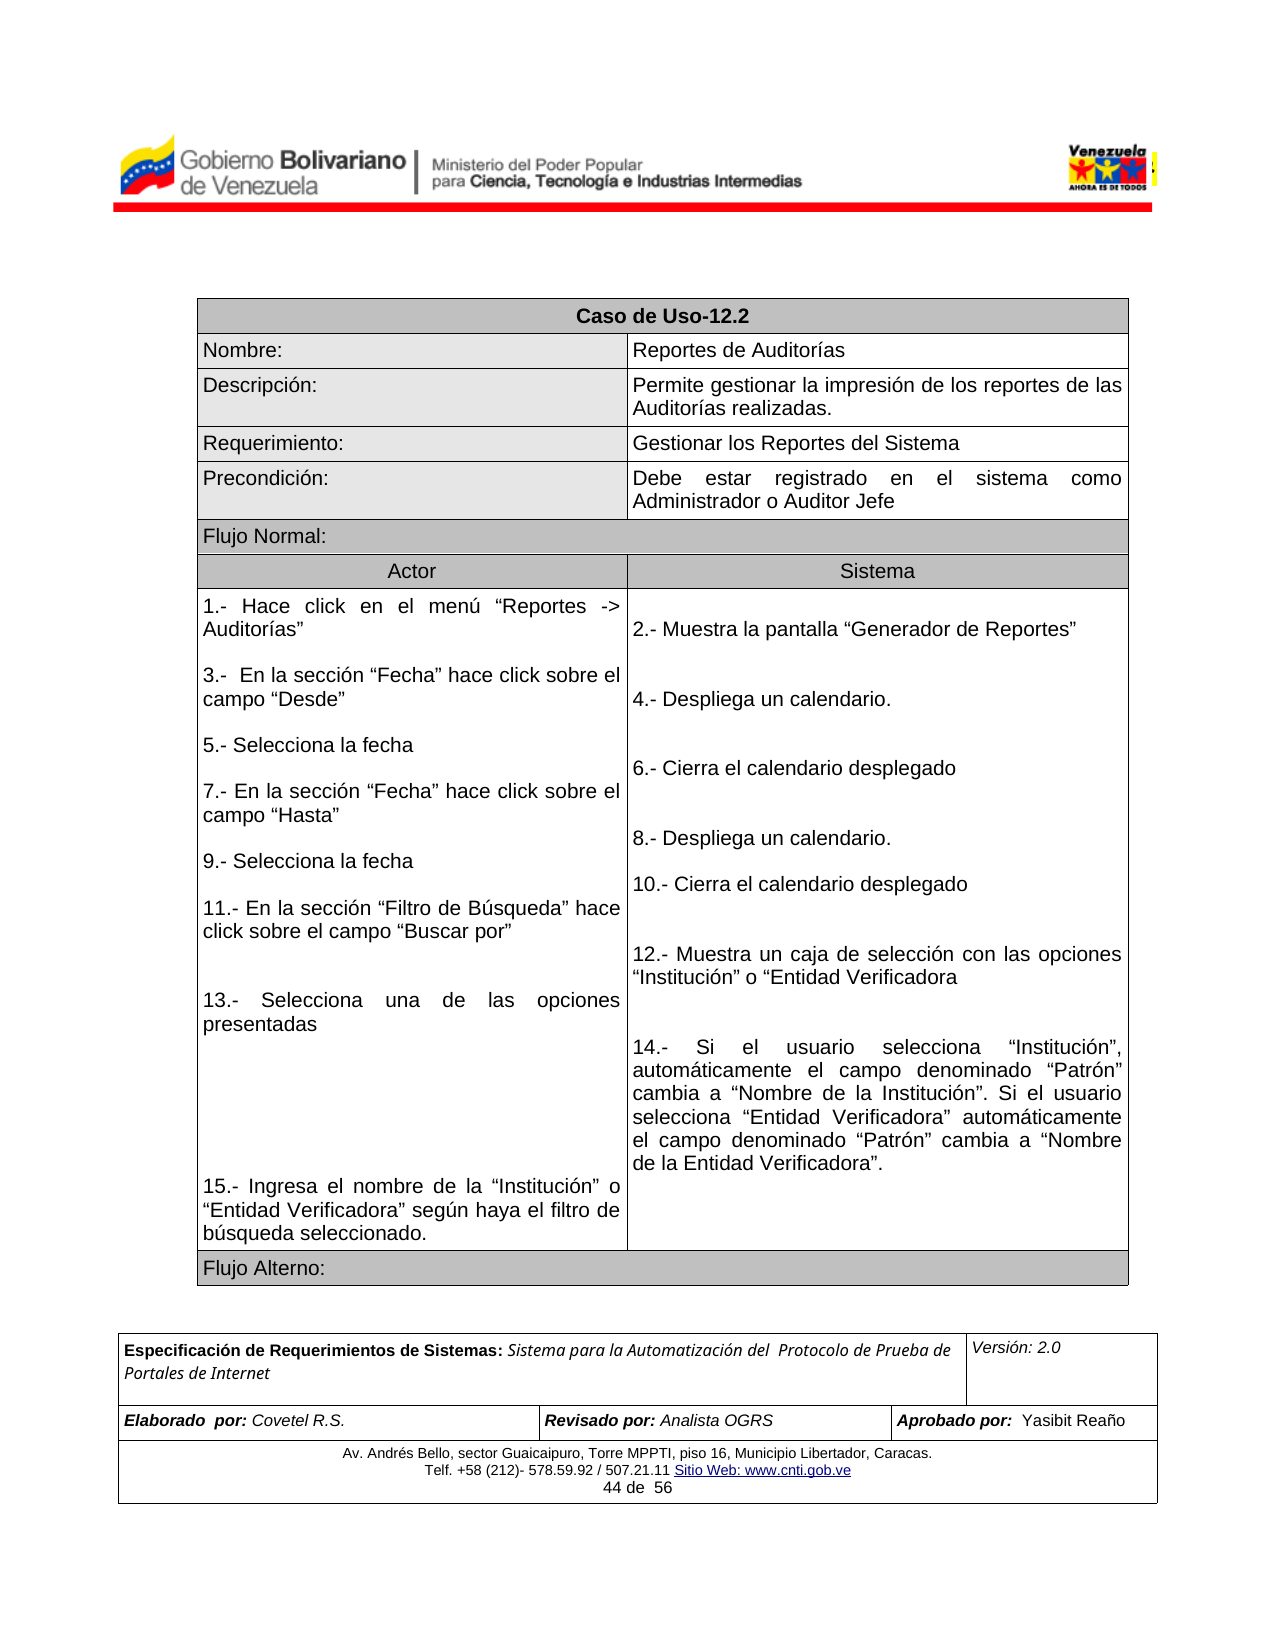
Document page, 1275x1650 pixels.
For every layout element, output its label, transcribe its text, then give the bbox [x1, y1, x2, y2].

table_cell Descripción: [198, 369, 627, 426]
table_cell Flujo Alterno: [198, 1251, 1128, 1285]
table_header Caso de Uso-12.2 [198, 299, 1128, 333]
table_cell Reportes de Auditorías [628, 334, 1128, 368]
table_cell Debe estar registrado en el sistema como Administrador o Auditor Jefe [628, 462, 1128, 519]
table_cell Permite gestionar la impresión de los reportes de las Auditorías realizadas. [628, 369, 1128, 426]
table_cell 1.- Hace click en el menú “Reportes -> Auditorías” 3.- En la sección “Fecha” hace click sobre el campo “Desde” 5.- Selecciona la fecha 7.- En la sección “Fecha” hace click sobre el campo “Hasta” 9.- Selecciona la fecha 11.- En la sección “Filtro de Búsqueda” hace click sobre el campo “Buscar por” 13.- Selecciona una de las opciones presentadas 15.- Ingresa el nombre de la “Institución” o “Entidad Verificadora” según haya el filtro de búsqueda seleccionado. [198, 589, 627, 1250]
picture [113, 126, 1153, 212]
table_cell Nombre: [198, 334, 627, 368]
table_cell Precondición: [198, 462, 627, 519]
table_cell Gestionar los Reportes del Sistema [628, 427, 1128, 461]
table_cell Actor [198, 555, 627, 588]
table_cell Flujo Normal: [198, 520, 1128, 553]
table_cell 2.- Muestra la pantalla “Generador de Reportes” 4.- Despliega un calendario. 6.- Cierra el calendario desplegado 8.- Despliega un calendario. 10.- Cierra el calendario desplegado 12.- Muestra un caja de selección con las opciones “Institución” o “Entidad Verificadora 14.- Si el usuario selecciona “Institución”, automáticamente el campo denominado “Patrón” cambia a “Nombre de la Institución”. Si el usuario selecciona “Entidad Verificadora” automáticamente el campo denominado “Patrón” cambia a “Nombre de la Entidad Verificadora”. [628, 589, 1128, 1250]
table_cell Requerimiento: [198, 427, 627, 461]
table_cell Sistema [628, 555, 1128, 588]
